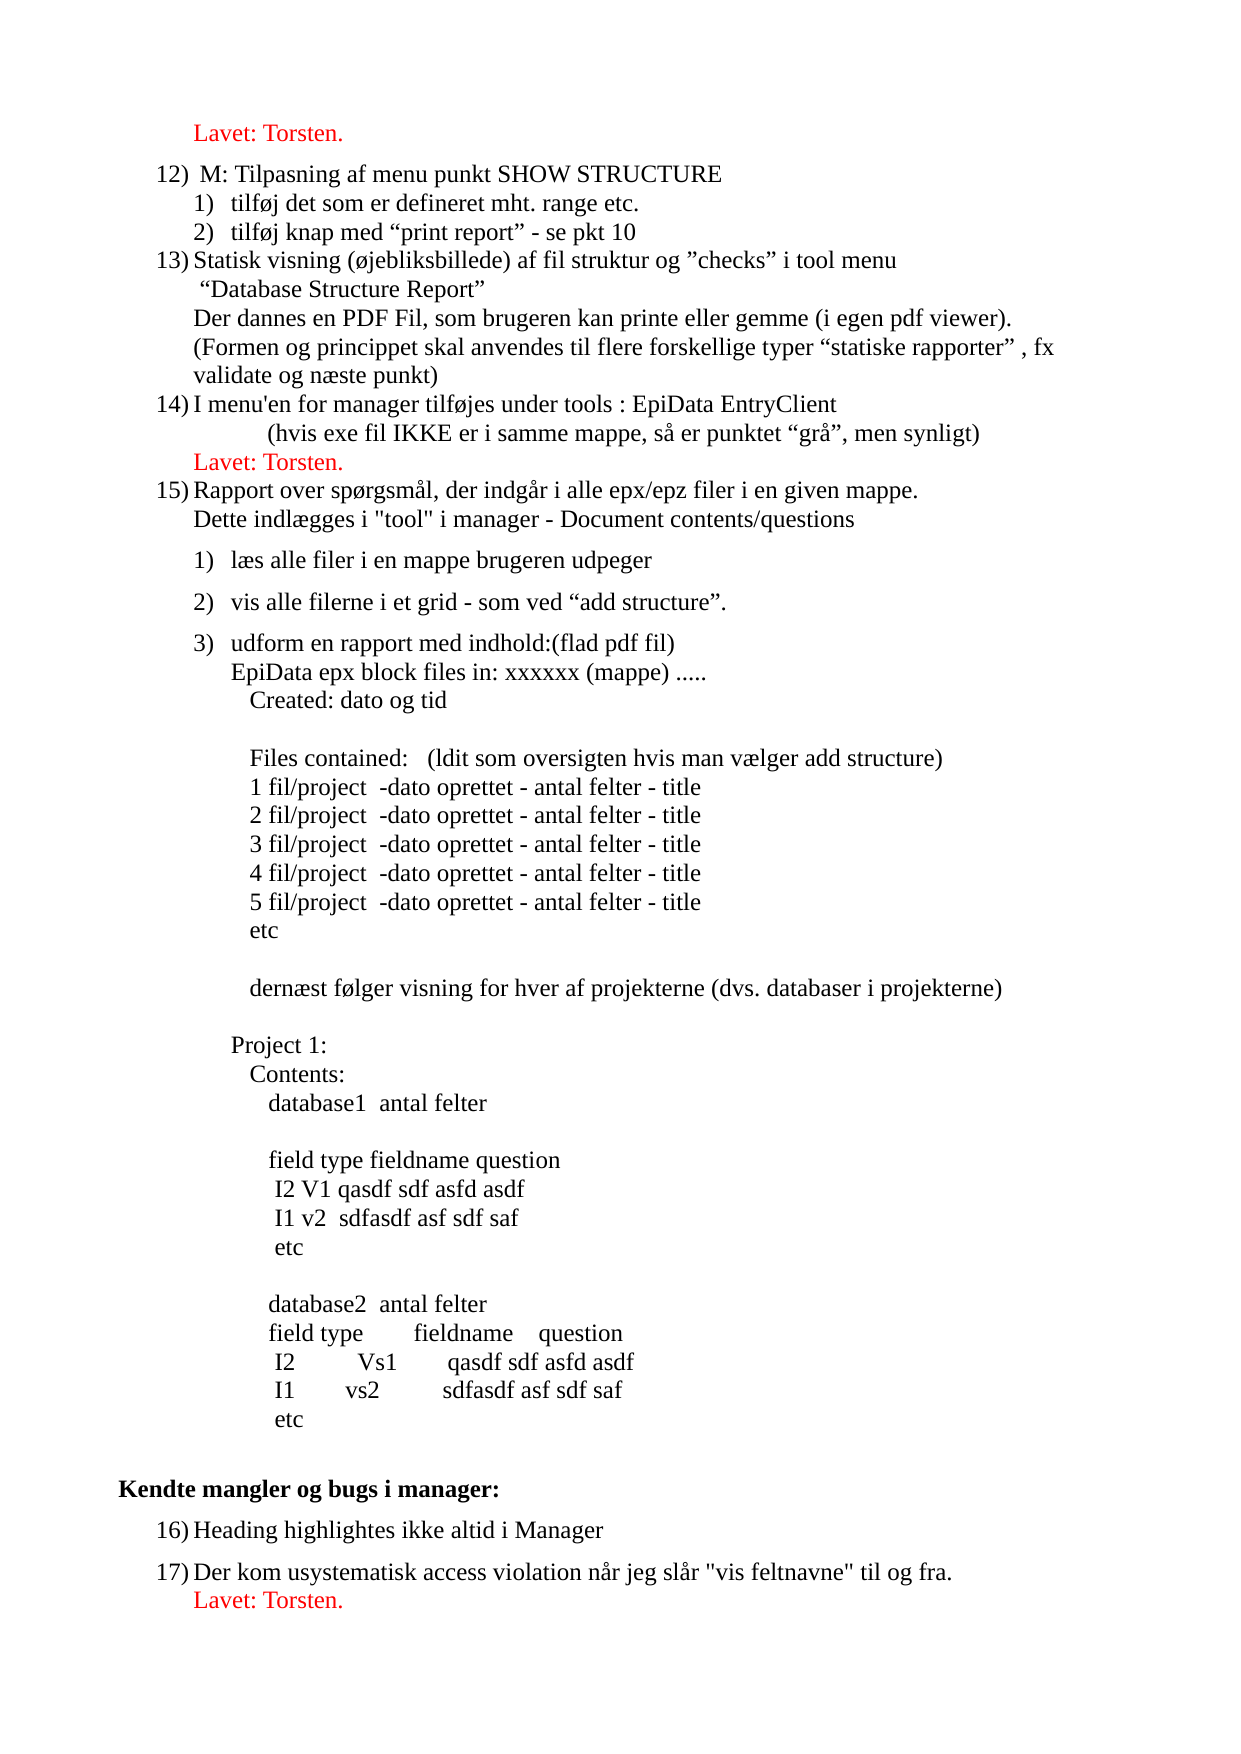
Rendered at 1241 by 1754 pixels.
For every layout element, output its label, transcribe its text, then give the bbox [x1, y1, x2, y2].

list vis alle filerne i et grid - som ved “add structure”. [193, 587, 1122, 616]
list Rapport over spørgsmål, der indgår i alle epx/epz filer i en given mappe. Dette indlægges i "tool" i manager - Document contents/questions [156, 476, 1122, 533]
list Heading highlightes ikke altid i Manager [156, 1516, 1122, 1544]
list Lavet: Torsten. [156, 118, 1122, 147]
list Statisk visning (øjebliksbillede) af fil struktur og ”checks” i tool menu “Database Structure Report” Der dannes en PDF Fil, som brugeren kan printe eller gemme (i egen pdf viewer). (Formen og princippet skal anvendes til flere forskellige typer “statiske rapporter” , fx validate og næste punkt) [156, 246, 1122, 389]
list udform en rapport med indhold:(flad pdf fil) EpiData epx block files in: xxxxxx (mappe) ..... Created: dato og tid Files contained: (ldit som oversigten hvis man vælger add structure) 1 fil/project -dato oprettet - antal felter - title 2 fil/project -dato oprettet - antal felter - title 3 fil/project -dato oprettet - antal felter - title 4 fil/project -dato oprettet - antal felter - title 5 fil/project -dato oprettet - antal felter - title etc dernæst følger visning for hver af projekterne (dvs. databaser i projekterne) Project 1: Contents: database1 antal felter field type fieldname question I2 V1 qasdf sdf asfd asdf I1 v2 sdfasdf asf sdf saf etc database2 antal felter field type fieldname question I2 Vs1 qasdf sdf asfd asdf I1 vs2 sdfasdf asf sdf saf etc [193, 628, 1122, 1462]
list tilføj det som er defineret mht. range etc. [193, 188, 1122, 217]
list læs alle filer i en mappe brugeren udpeger [193, 546, 1122, 574]
list tilføj knap med “print report” - se pkt 10 [193, 217, 1122, 246]
list I menu'en for manager tilføjes under tools : EpiData EntryClient (hvis exe fil IKKE er i samme mappe, så er punktet “grå”, men synligt) Lavet: Torsten. [156, 389, 1122, 476]
list M: Tilpasning af menu punkt SHOW STRUCTURE [156, 159, 1122, 188]
text Kendte mangler og bugs i manager: [118, 1474, 1122, 1503]
list Der kom usystematisk access violation når jeg slår "vis feltnavne" til og fra. Lavet: Torsten. [156, 1557, 1122, 1614]
